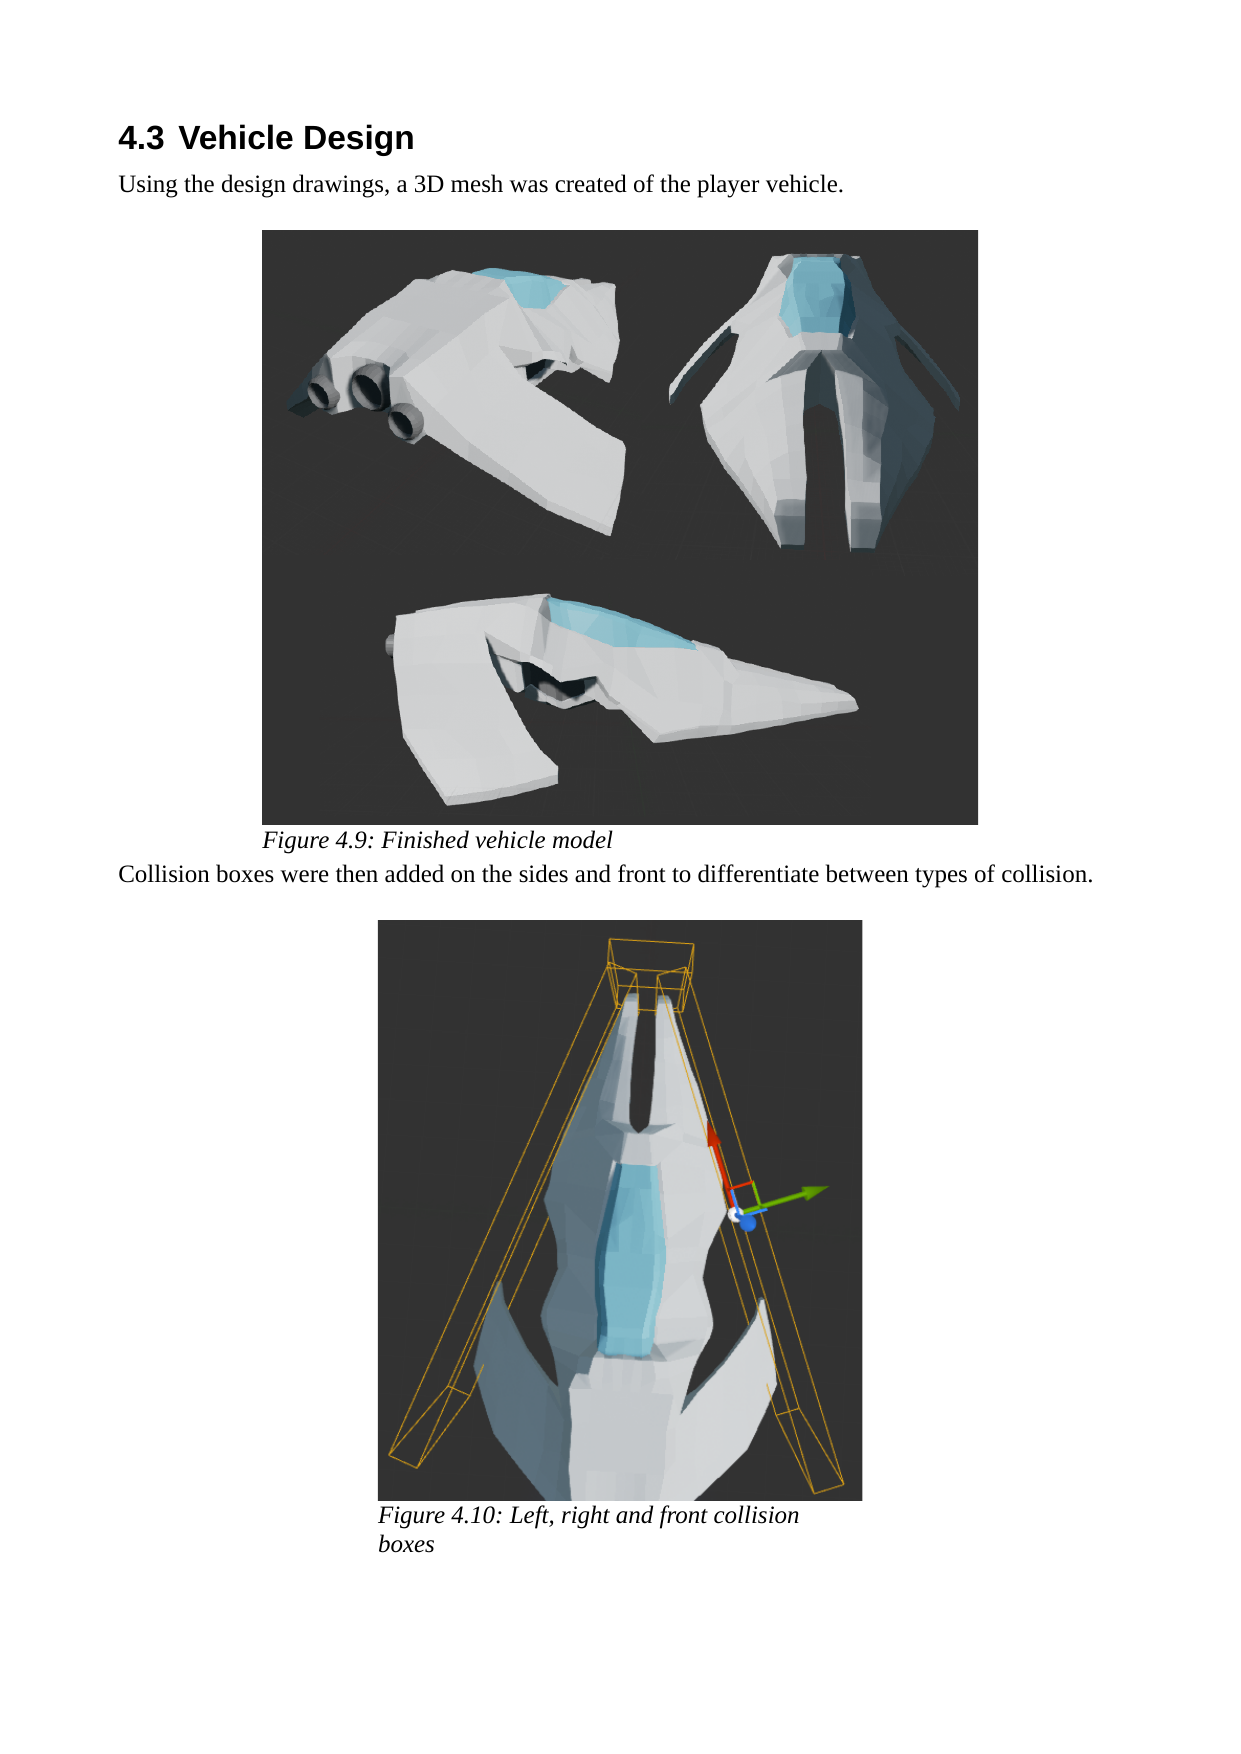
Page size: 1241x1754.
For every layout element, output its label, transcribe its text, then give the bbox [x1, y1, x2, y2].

text Figure 4.9: Finished vehicle model [262, 825, 978, 853]
picture [377, 920, 863, 1501]
text Figure 4.10: Left, right and front collision boxes [378, 1501, 862, 1558]
picture [262, 230, 979, 825]
text Using the design drawings, a 3D mesh was created of the player vehicle. [118, 169, 1122, 198]
subtitle Vehicle Design [118, 118, 1122, 157]
text Collision boxes were then added on the sides and front to differentiate between types of collision. [118, 218, 1122, 888]
